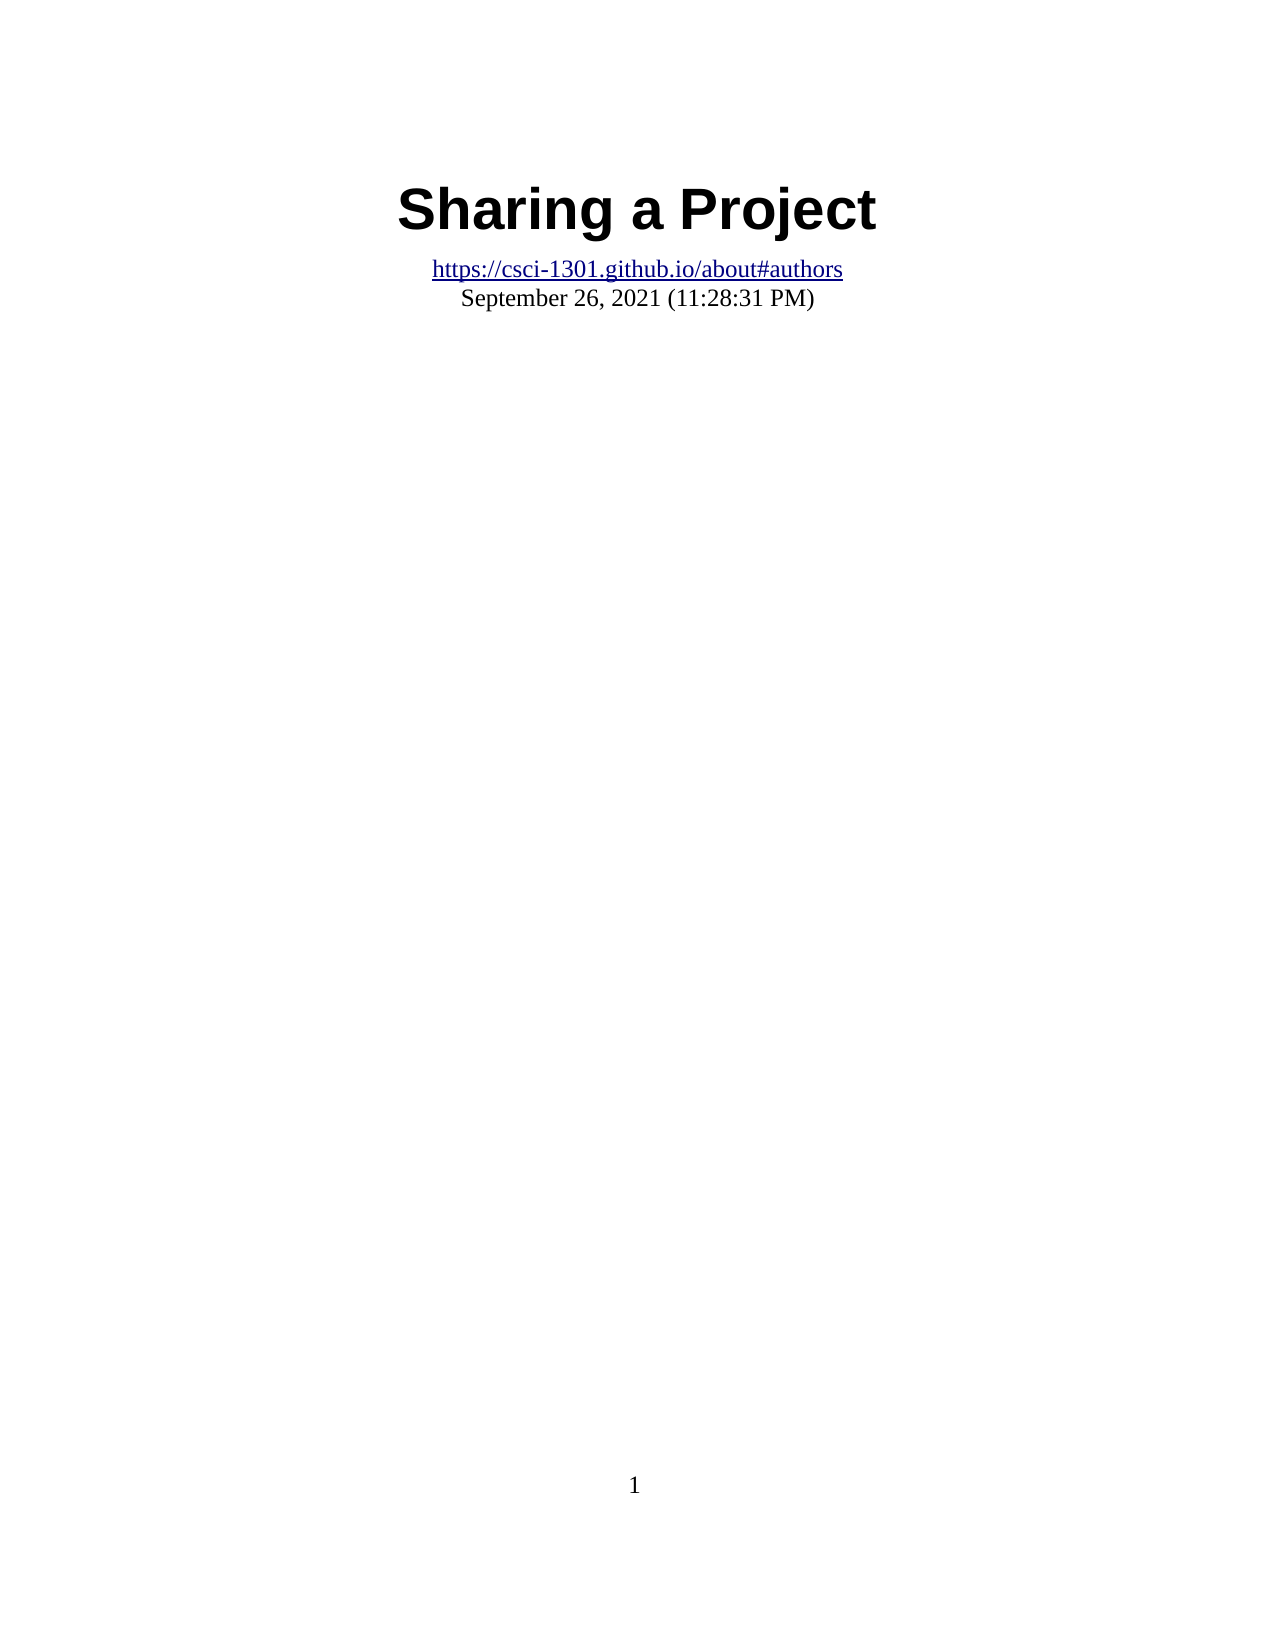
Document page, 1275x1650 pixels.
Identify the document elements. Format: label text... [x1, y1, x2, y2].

text https://csci-1301.github.io/about#authors [150, 254, 1125, 283]
title Sharing a Project [150, 175, 1125, 242]
text September 26, 2021 (11:28:31 PM) [150, 283, 1125, 312]
